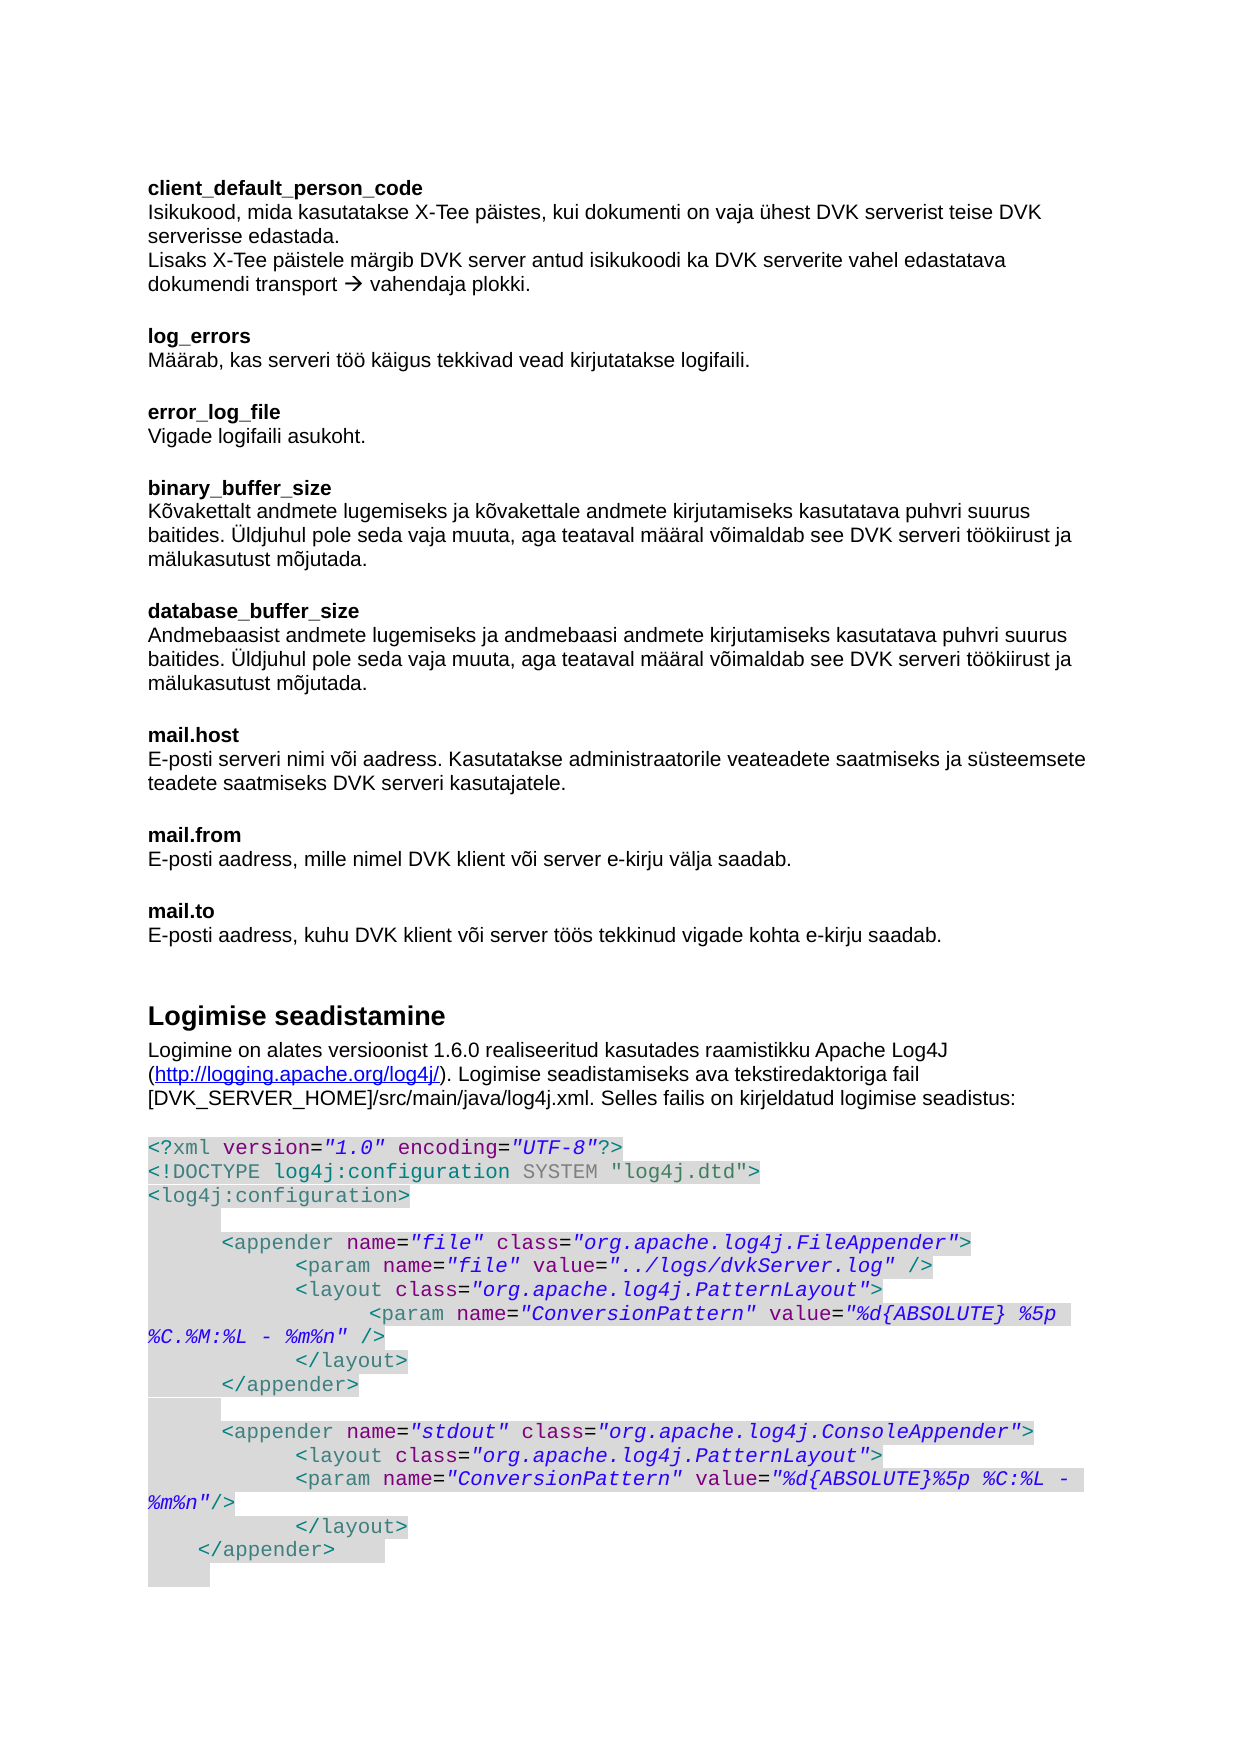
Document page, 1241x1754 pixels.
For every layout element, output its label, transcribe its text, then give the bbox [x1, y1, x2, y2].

text <?xml version="1.0" encoding="UTF-8"?> [148, 1137, 1093, 1161]
text error_log_file [148, 399, 1093, 423]
text mail.to [148, 899, 1093, 923]
text </layout> [148, 1516, 1093, 1539]
text E-posti aadress, mille nimel DVK klient või server e-kirju välja saadab. [148, 847, 1093, 871]
text <layout class="org.apache.log4j.PatternLayout"> [148, 1445, 1093, 1468]
text </appender> [148, 1539, 1093, 1563]
text <appender name="stdout" class="org.apache.log4j.ConsoleAppender"> [148, 1421, 1093, 1445]
text Kõvakettalt andmete lugemiseks ja kõvakettale andmete kirjutamiseks kasutatava puhvri suurus baitides. Üldjuhul pole seda vaja muuta, aga teataval määral võimaldab see DVK serveri töökiirust ja mälukasutust mõjutada. [148, 499, 1093, 571]
text E-posti aadress, kuhu DVK klient või server töös tekkinud vigade kohta e-kirju saadab. [148, 923, 1093, 947]
text Logimise seadistamine [148, 1000, 1093, 1031]
text </appender> [148, 1374, 1093, 1397]
text <layout class="org.apache.log4j.PatternLayout"> [148, 1279, 1093, 1303]
text Määrab, kas serveri töö käigus tekkivad vead kirjutatakse logifaili. [148, 347, 1093, 371]
text binary_buffer_size [148, 475, 1093, 499]
text E-posti serveri nimi või aadress. Kasutatakse administraatorile veateadete saatmiseks ja süsteemsete teadete saatmiseks DVK serveri kasutajatele. [148, 747, 1093, 795]
text <param name="ConversionPattern" value="%d{ABSOLUTE}%5p %C:%L - %m%n"/> [148, 1468, 1093, 1516]
text Vigade logifaili asukoht. [148, 423, 1093, 447]
text <param name="file" value="../logs/dvkServer.log" /> [148, 1256, 1093, 1279]
text mail.host [148, 723, 1093, 747]
text <appender name="file" class="org.apache.log4j.FileAppender"> [148, 1232, 1093, 1256]
text database_buffer_size [148, 599, 1093, 623]
text log_errors [148, 323, 1093, 347]
text <log4j:configuration> [148, 1184, 1093, 1208]
text Andmebaasist andmete lugemiseks ja andmebaasi andmete kirjutamiseks kasutatava puhvri suurus baitides. Üldjuhul pole seda vaja muuta, aga teataval määral võimaldab see DVK serveri töökiirust ja mälukasutust mõjutada. [148, 623, 1093, 695]
text mail.from [148, 823, 1093, 847]
text <!DOCTYPE log4j:configuration SYSTEM "log4j.dtd"> [148, 1161, 1093, 1184]
text <param name="ConversionPattern" value="%d{ABSOLUTE} %5p %C.%M:%L - %m%n" /> [148, 1303, 1093, 1350]
text Logimine on alates versioonist 1.6.0 realiseeritud kasutades raamistikku Apache Log4J (http://logging.apache.org/log4j/). Logimise seadistamiseks ava tekstiredaktoriga fail [DVK_SERVER_HOME]/src/main/java/log4j.xml. Selles failis on kirjeldatud logimise seadistus: [148, 1037, 1093, 1109]
text Lisaks X-Tee päistele märgib DVK server antud isikukoodi ka DVK serverite vahel edastatava dokumendi transport  vahendaja plokki. [148, 247, 1093, 296]
text client_default_person_code [148, 176, 1093, 199]
text Isikukood, mida kasutatakse X-Tee päistes, kui dokumenti on vaja ühest DVK serverist teise DVK serverisse edastada. [148, 199, 1093, 247]
text </layout> [148, 1350, 1093, 1374]
